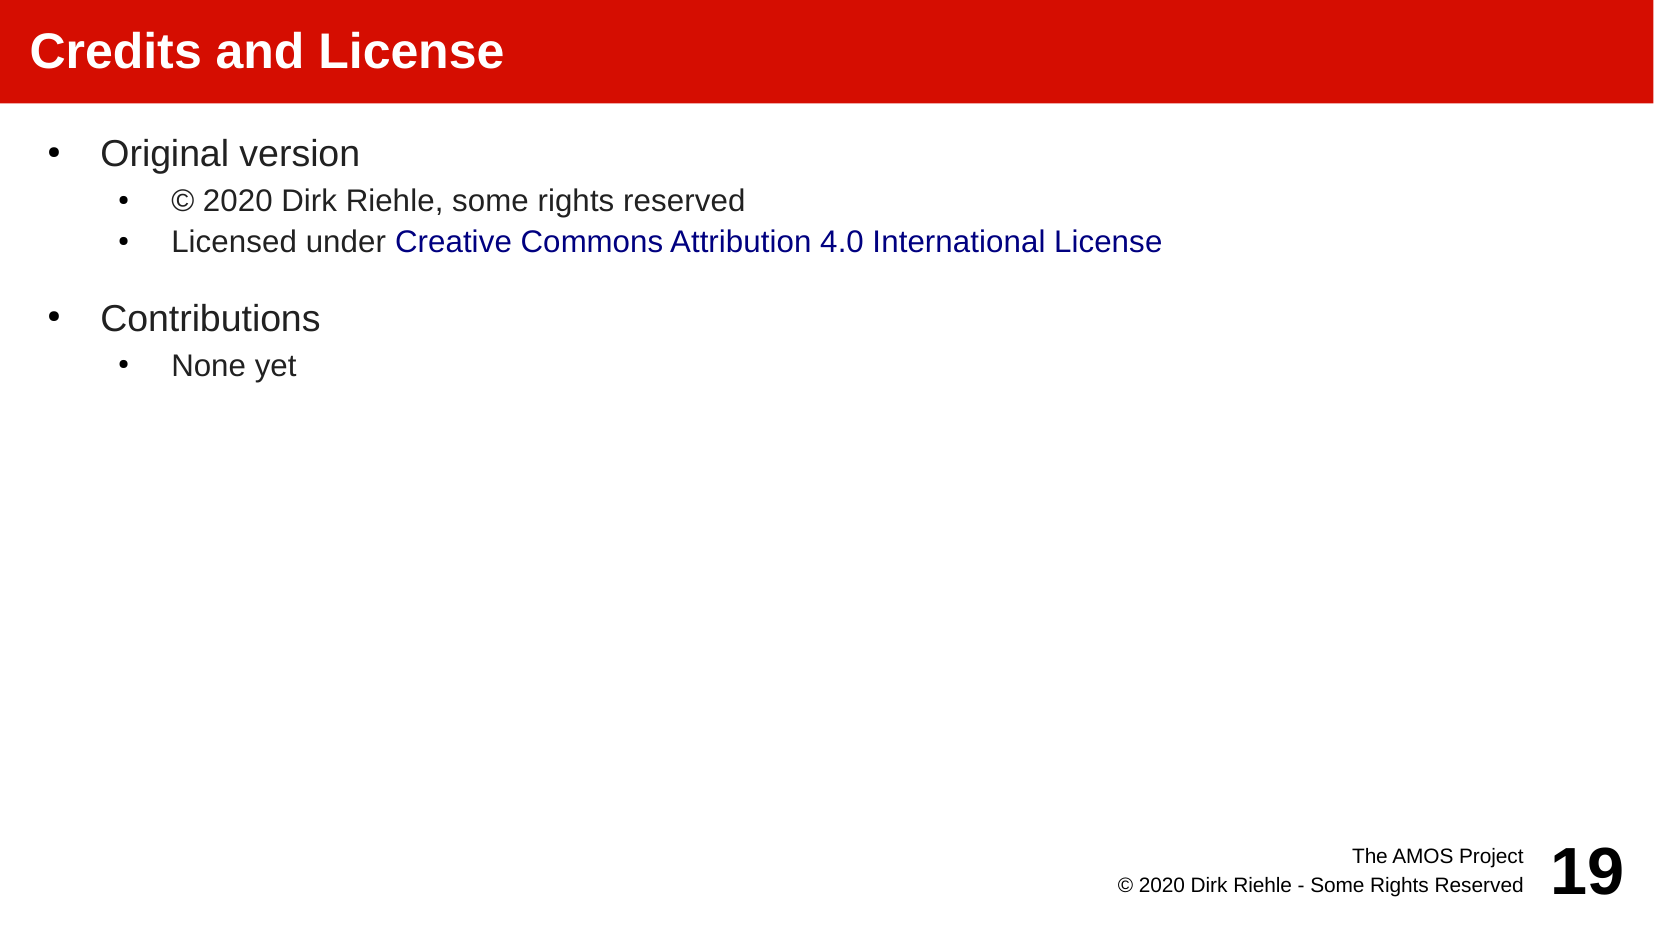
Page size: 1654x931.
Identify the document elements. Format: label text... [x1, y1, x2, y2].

title Credits and License [0, 0, 1654, 104]
list Original version © 2020 Dirk Riehle, some rights reserved Licensed under Creative Commons Attribution 4.0 International License Contributions None yet [29, 132, 1625, 813]
